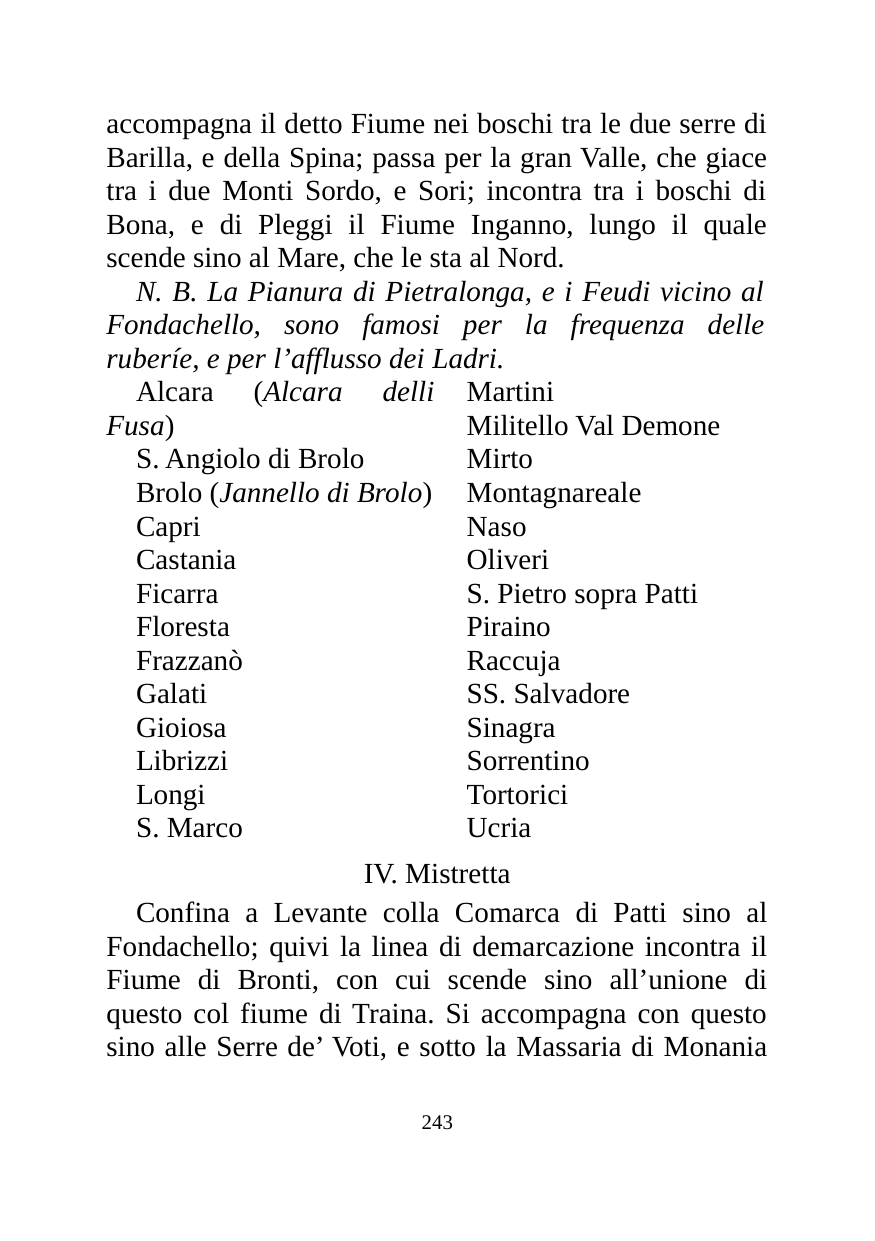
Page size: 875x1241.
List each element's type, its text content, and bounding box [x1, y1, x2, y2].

text Sorrentino [437, 743, 768, 777]
text Raccuja [437, 643, 768, 676]
text Martini [437, 374, 768, 408]
text Longi [106, 777, 437, 811]
text Alcara (Alcara delli Fusa) [106, 374, 437, 442]
text S. Angiolo di Brolo [106, 442, 437, 475]
text Brolo (Jannello di Brolo) [106, 475, 437, 509]
text Tortorici [437, 777, 768, 811]
text Capri [106, 509, 437, 542]
text Galati [106, 676, 437, 710]
text Sinagra [437, 710, 768, 743]
text Floresta [106, 609, 437, 643]
subtitle IV. Mistretta [106, 856, 768, 889]
text accompagna il detto Fiume nei boschi tra le due serre di Barilla, e della Spina; passa per la gran Valle, che giace tra i due Monti Sordo, e Sori; incontra tra i boschi di Bona, e di Pleggi il Fiume Inganno, lungo il quale scende sino al Mare, che le sta al Nord. [106, 106, 768, 274]
text Naso [437, 509, 768, 542]
text Castania [106, 542, 437, 576]
text Montagnareale [437, 475, 768, 509]
text S. Marco [106, 811, 437, 844]
text Gioiosa [106, 710, 437, 743]
text Ficarra [106, 576, 437, 609]
text Mirto [437, 442, 768, 475]
text S. Pietro sopra Patti [437, 576, 768, 609]
text N. B. La Pianura di Pietralonga, e i Feudi vicino al Fondachello, sono famosi per la frequenza delle ruberíe, e per l’afflusso dei Ladri. [106, 274, 768, 374]
text Frazzanò [106, 643, 437, 676]
text Oliveri [437, 542, 768, 576]
text SS. Salvadore [437, 676, 768, 710]
text Confina a Levante colla Comarca di Patti sino al Fondachello; quivi la linea di demarcazione incontra il Fiume di Bronti, con cui scende sino all’unione di questo col fiume di Traina. Si accompagna con questo sino alle Serre de’ Voti, e sotto la Massaria di Monania [106, 895, 768, 1063]
text Piraino [437, 609, 768, 643]
text Librizzi [106, 743, 437, 777]
text Militello Val Demone [437, 408, 768, 442]
text Ucria [437, 811, 768, 844]
